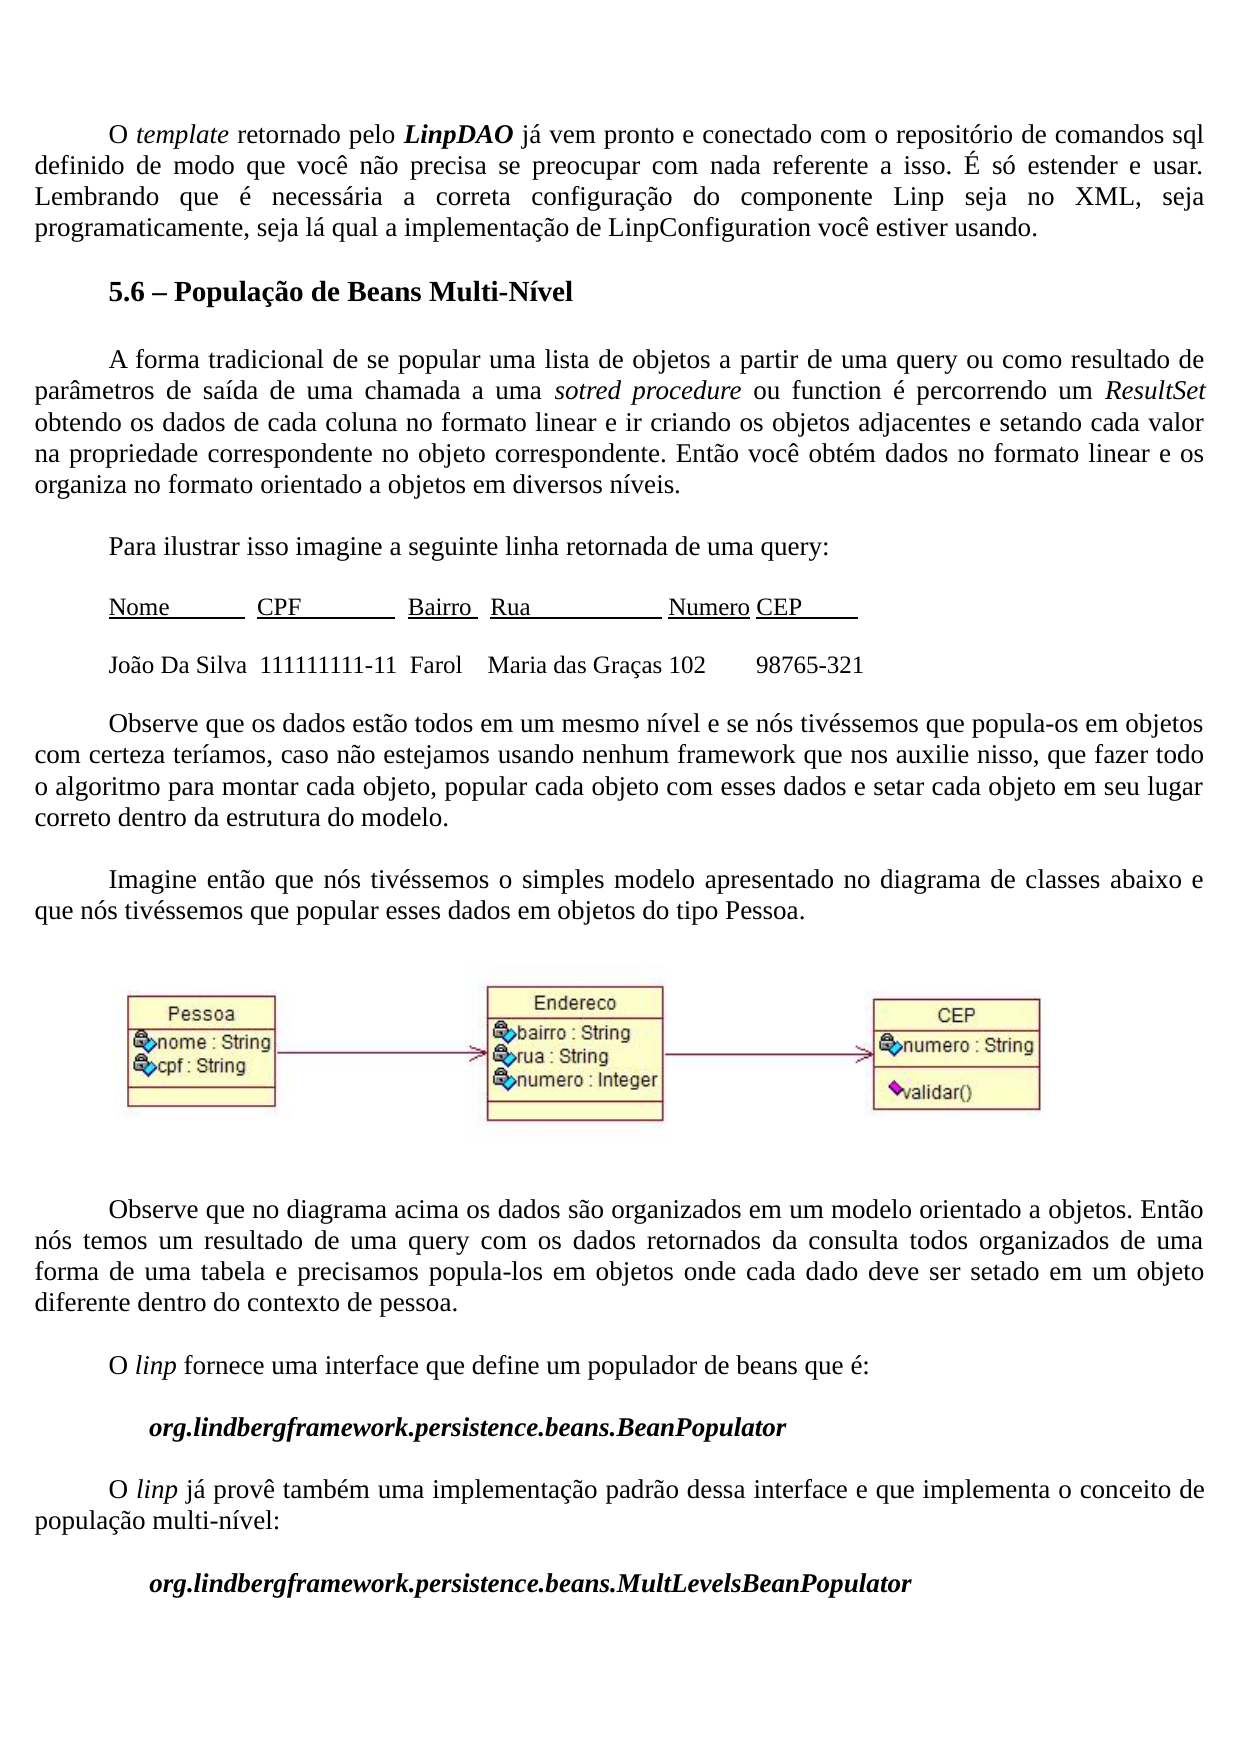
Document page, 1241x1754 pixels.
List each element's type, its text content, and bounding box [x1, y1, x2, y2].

text org.lindbergframework.persistence.beans.MultLevelsBeanPopulator [34, 1567, 1206, 1598]
text Imagine então que nós tivéssemos o simples modelo apresentado no diagrama de classes abaixo e que nós tivéssemos que popular esses dados em objetos do tipo Pessoa. [34, 863, 1206, 926]
text 5.6 – População de Beans Multi-Nível [34, 274, 1206, 307]
text O linp já provê também uma implementação padrão dessa interface e que implementa o conceito de população multi-nível: [34, 1473, 1206, 1536]
text Para ilustrar isso imagine a seguinte linha retornada de uma query: [34, 530, 1206, 561]
text João Da Silva 111111111-11 Farol Maria das Graças 102 98765-321 [34, 650, 1206, 679]
text Nome CPF Bairro Rua Numero CEP [34, 592, 1206, 621]
text Observe que os dados estão todos em um mesmo nível e se nós tivéssemos que popula-os em objetos com certeza teríamos, caso não estejamos usando nenhum framework que nos auxilie nisso, que fazer todo o algoritmo para montar cada objeto, popular cada objeto com esses dados e setar cada objeto em seu lugar correto dentro da estrutura do modelo. [34, 707, 1206, 832]
text Observe que no diagrama acima os dados são organizados em um modelo orientado a objetos. Então nós temos um resultado de uma query com os dados retornados da consulta todos organizados de uma forma de uma tabela e precisamos popula-los em objetos onde cada dado deve ser setado em um objeto diferente dentro do contexto de pessoa. [34, 1193, 1206, 1318]
text O template retornado pelo LinpDAO já vem pronto e conectado com o repositório de comandos sql definido de modo que você não precisa se preocupar com nada referente a isso. É só estender e usar. Lembrando que é necessária a correta configuração do componente Linp seja no XML, seja programaticamente, seja lá qual a implementação de LinpConfiguration você estiver usando. [34, 118, 1206, 243]
text org.lindbergframework.persistence.beans.BeanPopulator [34, 1411, 1206, 1442]
text A forma tradicional de se popular uma lista de objetos a partir de uma query ou como resultado de parâmetros de saída de uma chamada a uma sotred procedure ou function é percorrendo um ResultSet obtendo os dados de cada coluna no formato linear e ir criando os objetos adjacentes e setando cada valor na propriedade correspondente no objeto correspondente. Então você obtém dados no formato linear e os organiza no formato orientado a objetos em diversos níveis. [34, 341, 1206, 499]
picture [65, 941, 1147, 1162]
text O linp fornece uma interface que define um populador de beans que é: [34, 1349, 1206, 1380]
